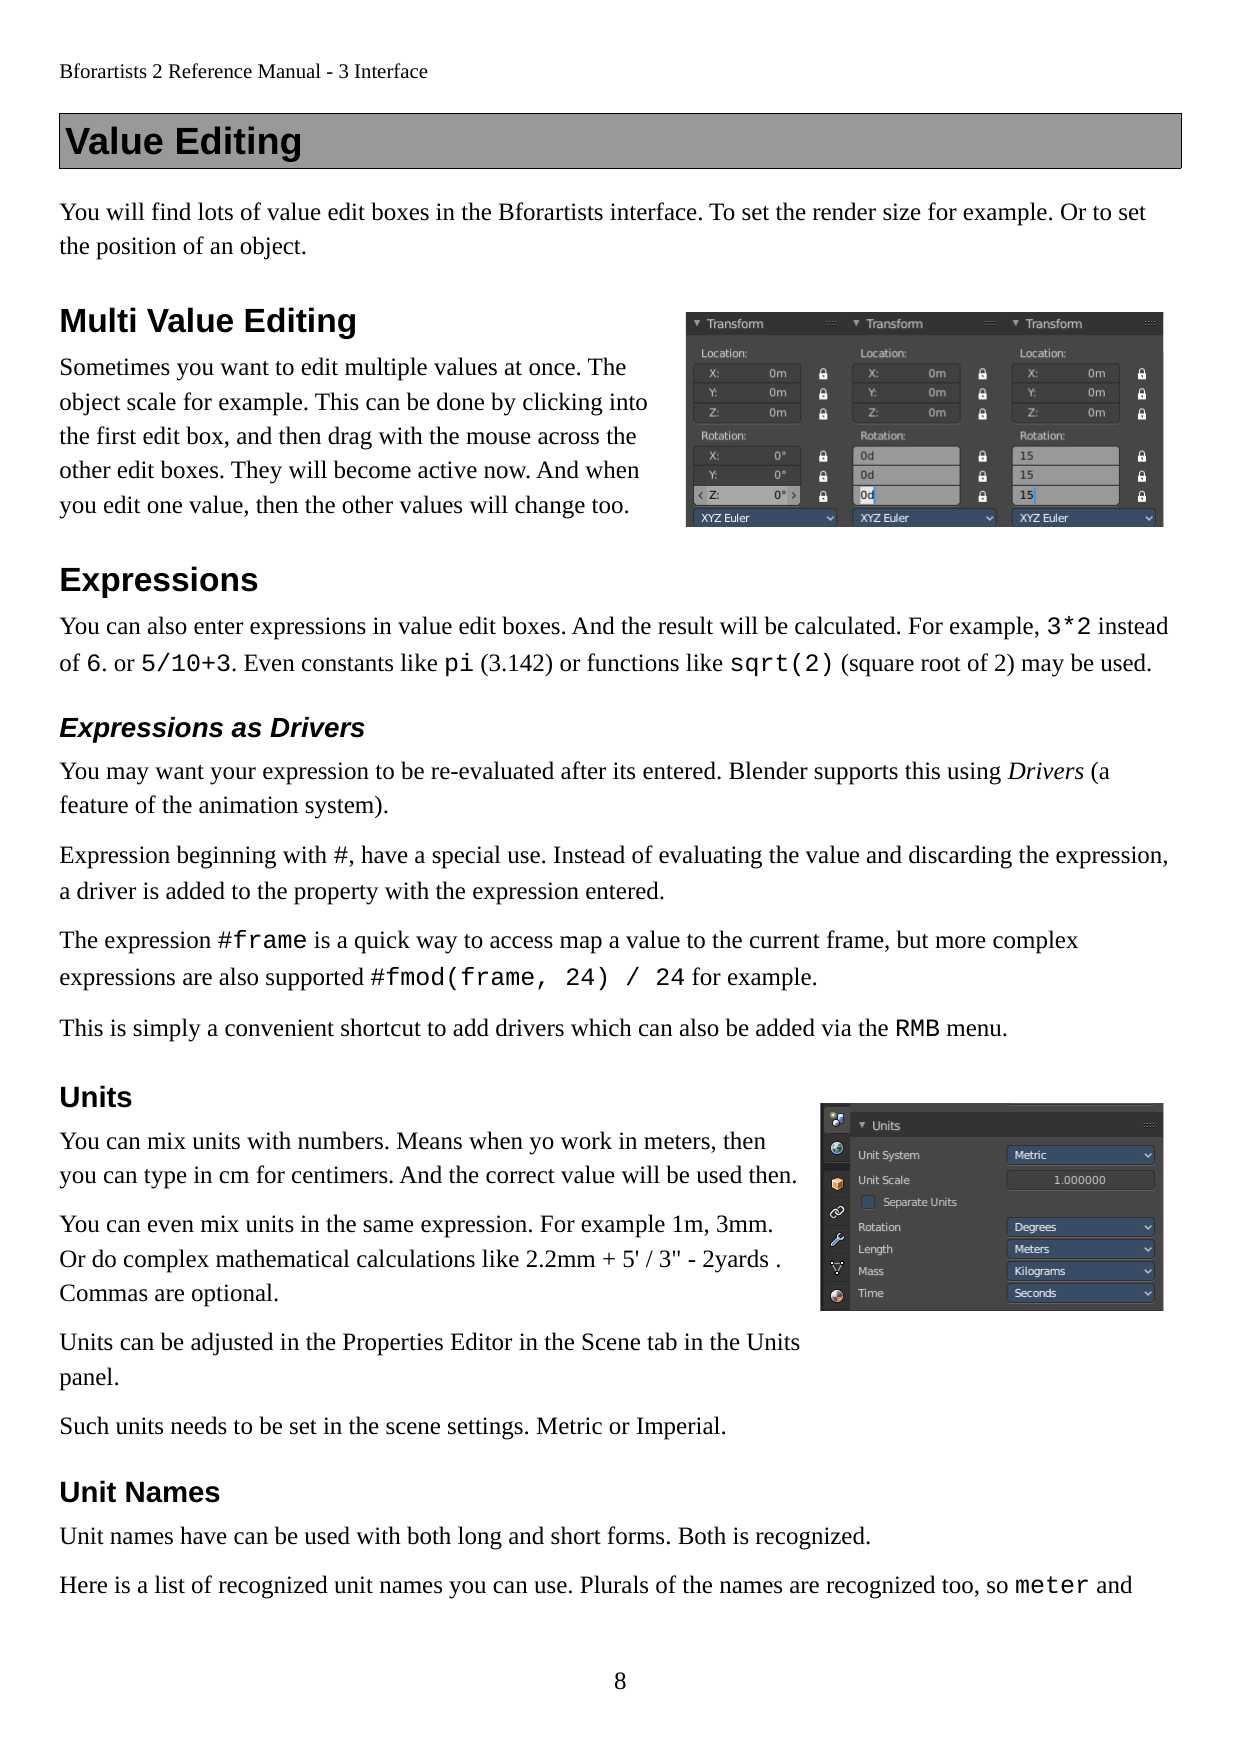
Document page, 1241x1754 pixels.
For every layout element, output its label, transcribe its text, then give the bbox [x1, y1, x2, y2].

text You can even mix units in the same expression. For example 1m, 3mm. Or do complex mathematical calculations like 2.2mm + 5' / 3" - 2yards . Commas are optional. [59, 1209, 820, 1307]
text Sometimes you want to edit multiple values at once. The object scale for example. This can be done by clicking into the first edit box, and then drag with the mouse across the other edit boxes. They will become active now. And when you edit one value, then the other values will change too. [59, 352, 685, 519]
text Units can be adjusted in the Properties Editor in the Scene tab in the Units panel. [59, 1327, 1181, 1391]
text This is simply a convenient shortcut to add drivers which can also be added via the RMB menu. [59, 1013, 1181, 1044]
table_header Value Editing [60, 114, 1181, 168]
text The expression #frame is a quick way to access map a value to the current frame, but more complex expressions are also supported #fmod(frame, 24) / 24 for example. [59, 925, 1181, 993]
subtitle Units [59, 1079, 1181, 1113]
text You will find lots of value edit boxes in the Bforartists interface. To set the render size for example. Or to set the position of an object. [59, 197, 1181, 260]
picture [820, 1103, 1164, 1311]
subtitle Multi Value Editing [59, 301, 1181, 340]
text You can also enter expressions in value edit boxes. And the result will be calculated. For example, 3*2 instead of 6. or 5/10+3. Even constants like pi (3.142) or functions like sqrt(2) (square root of 2) may be used. [59, 611, 1181, 678]
text Expression beginning with #, have a special use. Instead of evaluating the value and discarding the expression, a driver is added to the property with the expression entered. [59, 840, 1181, 905]
picture [685, 312, 1164, 527]
subtitle Expressions [59, 560, 1181, 599]
text Here is a list of recognized unit names you can use. Plurals of the names are recognized too, so meter and [59, 1570, 1181, 1601]
subtitle Unit Names [59, 1474, 1181, 1508]
subtitle Expressions as Drivers [59, 712, 1181, 744]
text You may want your expression to be re-evaluated after its entered. Blender supports this using Drivers (a feature of the animation system). [59, 756, 1181, 819]
text You can mix units with numbers. Means when yo work in meters, then you can type in cm for centimers. And the correct value will be used then. [59, 1126, 820, 1189]
text Such units needs to be set in the scene settings. Metric or Imperial. [59, 1411, 1181, 1440]
text Unit names have can be used with both long and short forms. Both is recognized. [59, 1521, 1181, 1549]
